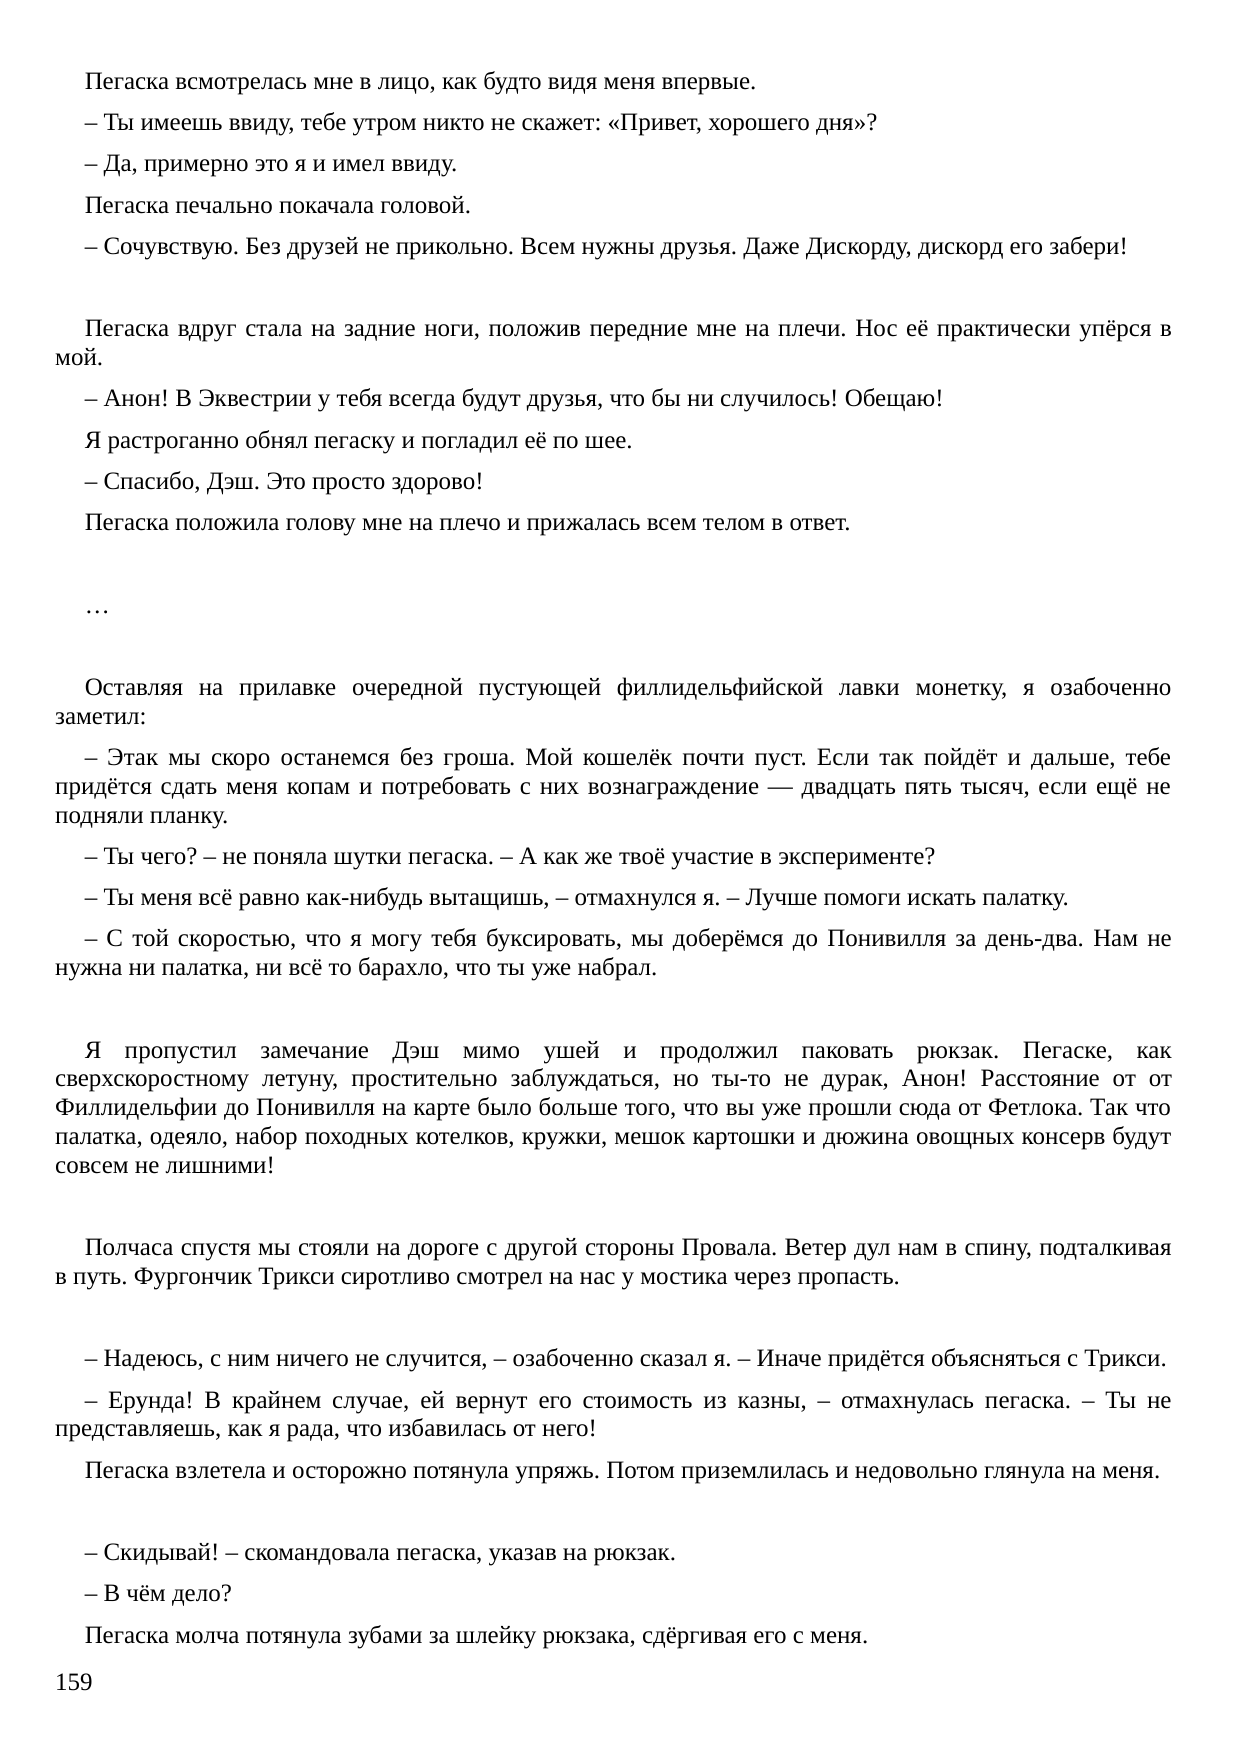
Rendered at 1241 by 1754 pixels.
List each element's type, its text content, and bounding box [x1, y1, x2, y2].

text Пегаска всмотрелась мне в лицо, как будто видя меня впервые. [55, 66, 1173, 95]
text … [55, 590, 1173, 618]
text – В чём дело? [55, 1578, 1173, 1607]
text Я пропустил замечание Дэш мимо ушей и продолжил паковать рюкзак. Пегаске, как сверхскоростному летуну, простительно заблуждаться, но ты-то не дурак, Анон! Расстояние от от Филлидельфии до Понивилля на карте было больше того, что вы уже прошли сюда от Фетлока. Так что палатка, одеяло, набор походных котелков, кружки, мешок картошки и дюжина овощных консерв будут совсем не лишними! [55, 1035, 1173, 1178]
text Пегаска вдруг стала на задние ноги, положив передние мне на плечи. Нос её практически упёрся в мой. [55, 313, 1173, 371]
text Пегаска положила голову мне на плечо и прижалась всем телом в ответ. [55, 507, 1173, 536]
text Пегаска молча потянула зубами за шлейку рюкзака, сдёргивая его с меня. [55, 1620, 1173, 1648]
text – Ты имеешь ввиду, тебе утром никто не скажет: «Привет, хорошего дня»? [55, 107, 1173, 136]
text Пегаска взлетела и осторожно потянула упряжь. Потом приземлилась и недовольно глянула на меня. [55, 1455, 1173, 1483]
text – Ты чего? – не поняла шутки пегаска. – А как же твоё участие в эксперименте? [55, 841, 1173, 870]
text Я растроганно обнял пегаску и погладил её по шее. [55, 425, 1173, 453]
text – Ерунда! В крайнем случае, ей вернут его стоимость из казны, – отмахнулась пегаска. – Ты не представляешь, как я рада, что избавилась от него! [55, 1385, 1173, 1442]
text – Ты меня всё равно как-нибудь вытащишь, – отмахнулся я. – Лучше помоги искать палатку. [55, 882, 1173, 911]
text – Надеюсь, с ним ничего не случится, – озабоченно сказал я. – Иначе придётся объясняться с Трикси. [55, 1343, 1173, 1372]
text – Спасибо, Дэш. Это просто здорово! [55, 466, 1173, 495]
text – Да, примерно это я и имел ввиду. [55, 148, 1173, 177]
text – Сочувствую. Без друзей не прикольно. Всем нужны друзья. Даже Дискорду, дискорд его забери! [55, 231, 1173, 260]
text – Скидывай! – скомандовала пегаска, указав на рюкзак. [55, 1537, 1173, 1566]
text Полчаса спустя мы стояли на дороге с другой стороны Провала. Ветер дул нам в спину, подталкивая в путь. Фургончик Трикси сиротливо смотрел на нас у мостика через пропасть. [55, 1232, 1173, 1290]
text – С той скоростью, что я могу тебя буксировать, мы доберёмся до Понивилля за день-два. Нам не нужна ни палатка, ни всё то барахло, что ты уже набрал. [55, 923, 1173, 981]
text – Анон! В Эквестрии у тебя всегда будут друзья, что бы ни случилось! Обещаю! [55, 383, 1173, 412]
text – Этак мы скоро останемся без гроша. Мой кошелёк почти пуст. Если так пойдёт и дальше, тебе придётся сдать меня копам и потребовать с них вознаграждение — двадцать пять тысяч, если ещё не подняли планку. [55, 742, 1173, 828]
text Оставляя на прилавке очередной пустующей филлидельфийской лавки монетку, я озабоченно заметил: [55, 672, 1173, 730]
text Пегаска печально покачала головой. [55, 190, 1173, 218]
